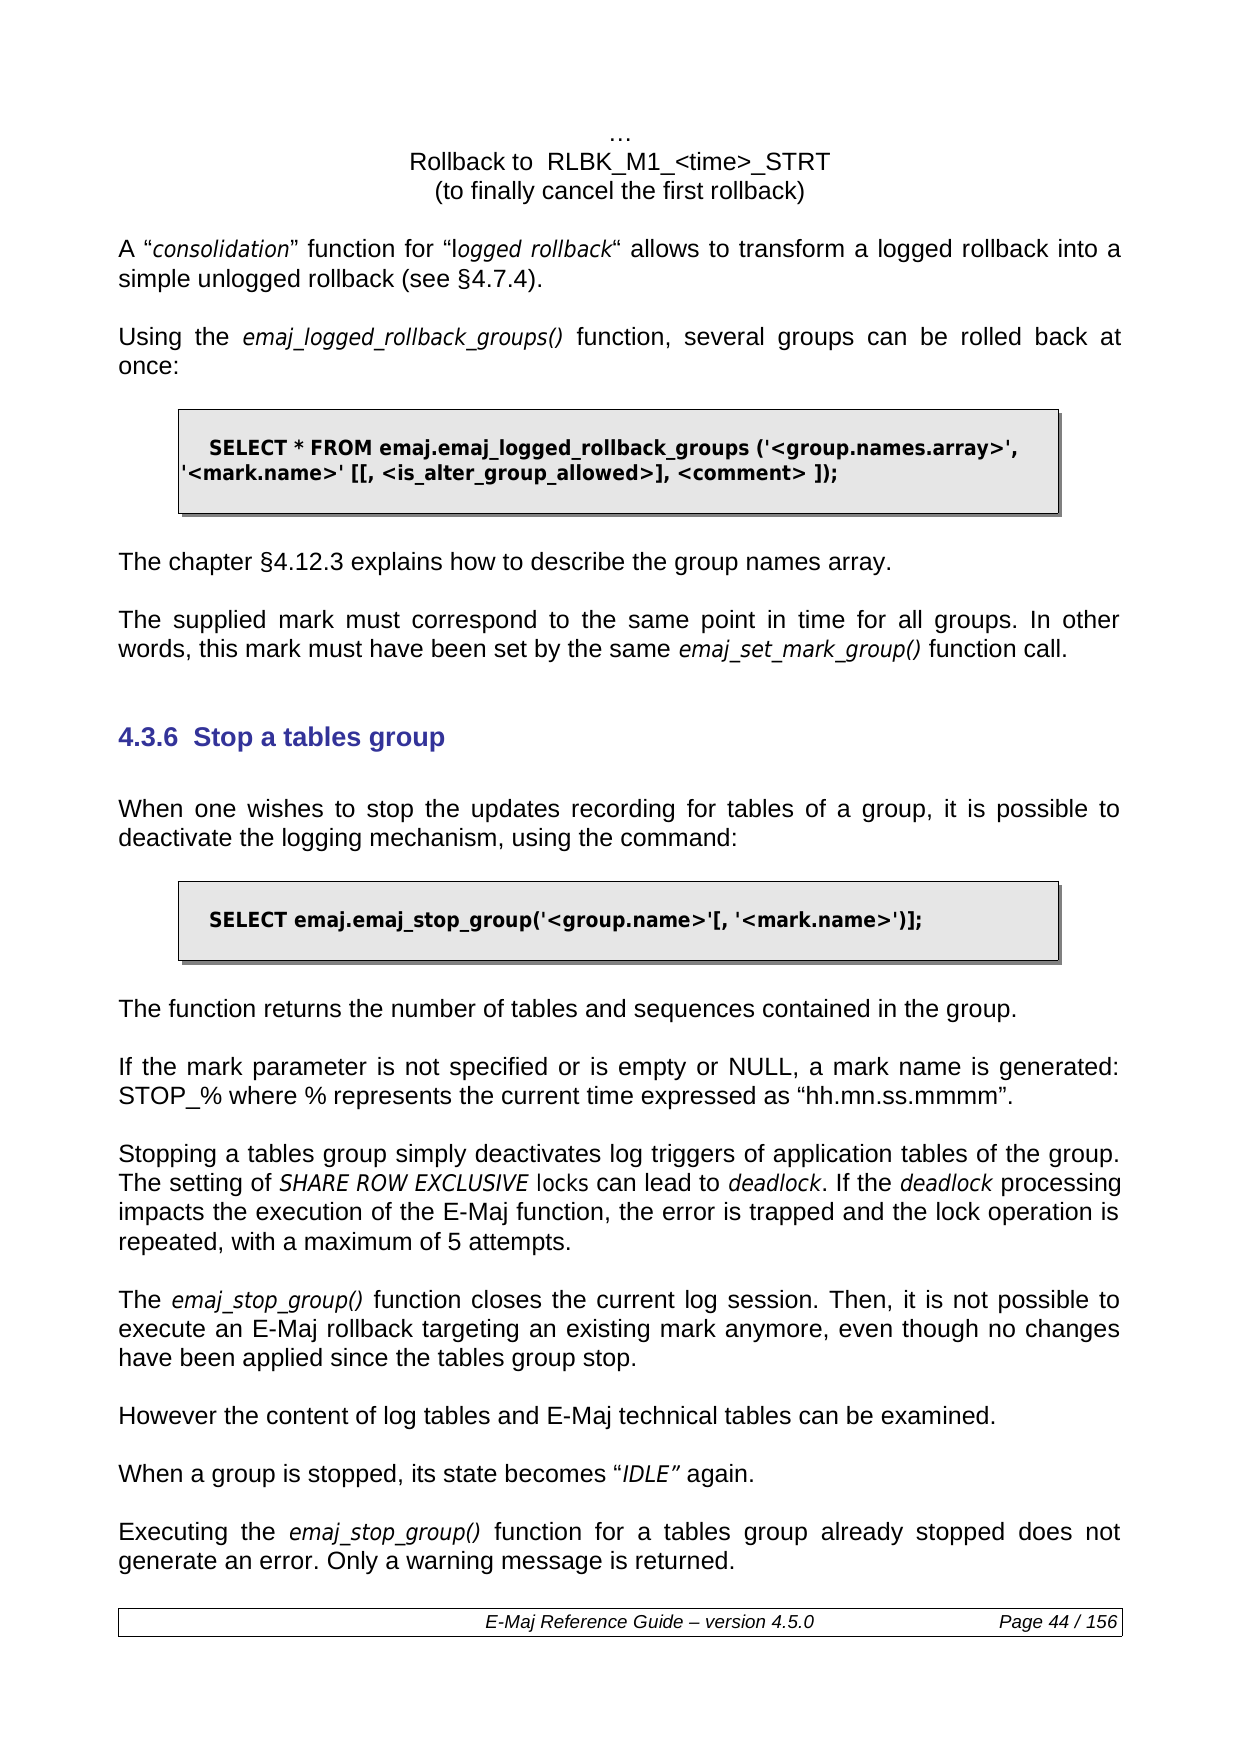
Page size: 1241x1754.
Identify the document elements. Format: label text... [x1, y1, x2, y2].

text When a group is stopped, its state becomes “IDLE” again. [118, 1459, 1122, 1488]
text SELECT emaj.emaj_stop_group('<group.name>'[, '<mark.name>')]; [179, 905, 1058, 929]
text … [118, 118, 1122, 147]
text The emaj_stop_group() function closes the current log session. Then, it is not possible to execute an E-Maj rollback targeting an existing mark anymore, even though no changes have been applied since the tables group stop. [118, 1284, 1122, 1372]
text Stopping a tables group simply deactivates log triggers of application tables of the group. The setting of SHARE ROW EXCLUSIVE locks can lead to deadlock. If the deadlock processing impacts the execution of the E-Maj function, the error is trapped and the lock operation is repeated, with a maximum of 5 attempts. [118, 1139, 1122, 1255]
subtitle Stop a tables group [118, 721, 1122, 752]
text A “consolidation” function for “logged rollback“ allows to transform a logged rollback into a simple unlogged rollback (see §4.7.4). [118, 234, 1122, 292]
text The function returns the number of tables and sequences contained in the group. [118, 994, 1122, 1023]
text Rollback to RLBK_M1_<time>_STRT (to finally cancel the first rollback) [118, 147, 1122, 205]
text The chapter §4.12.3 explains how to describe the group names array. [118, 546, 1122, 576]
text Executing the emaj_stop_group() function for a tables group already stopped does not generate an error. Only a warning message is returned. [118, 1517, 1122, 1575]
text If the mark parameter is not specified or is empty or NULL, a mark name is generated: STOP_% where % represents the current time expressed as “hh.mn.ss.mmmm”. [118, 1052, 1122, 1110]
text When one wishes to stop the updates recording for tables of a group, it is possible to deactivate the logging mechanism, using the command: [118, 793, 1122, 852]
text The supplied mark must correspond to the same point in time for all groups. In other words, this mark must have been set by the same emaj_set_mark_group() function call. [118, 604, 1122, 663]
text Using the emaj_logged_rollback_groups() function, several groups can be rolled back at once: [118, 322, 1122, 380]
text SELECT * FROM emaj.emaj_logged_rollback_groups ('<group.names.array>', '<mark.name>' [[, <is_alter_group_allowed>], <comment> ]); [179, 433, 1058, 482]
text However the content of log tables and E-Maj technical tables can be examined. [118, 1401, 1122, 1430]
